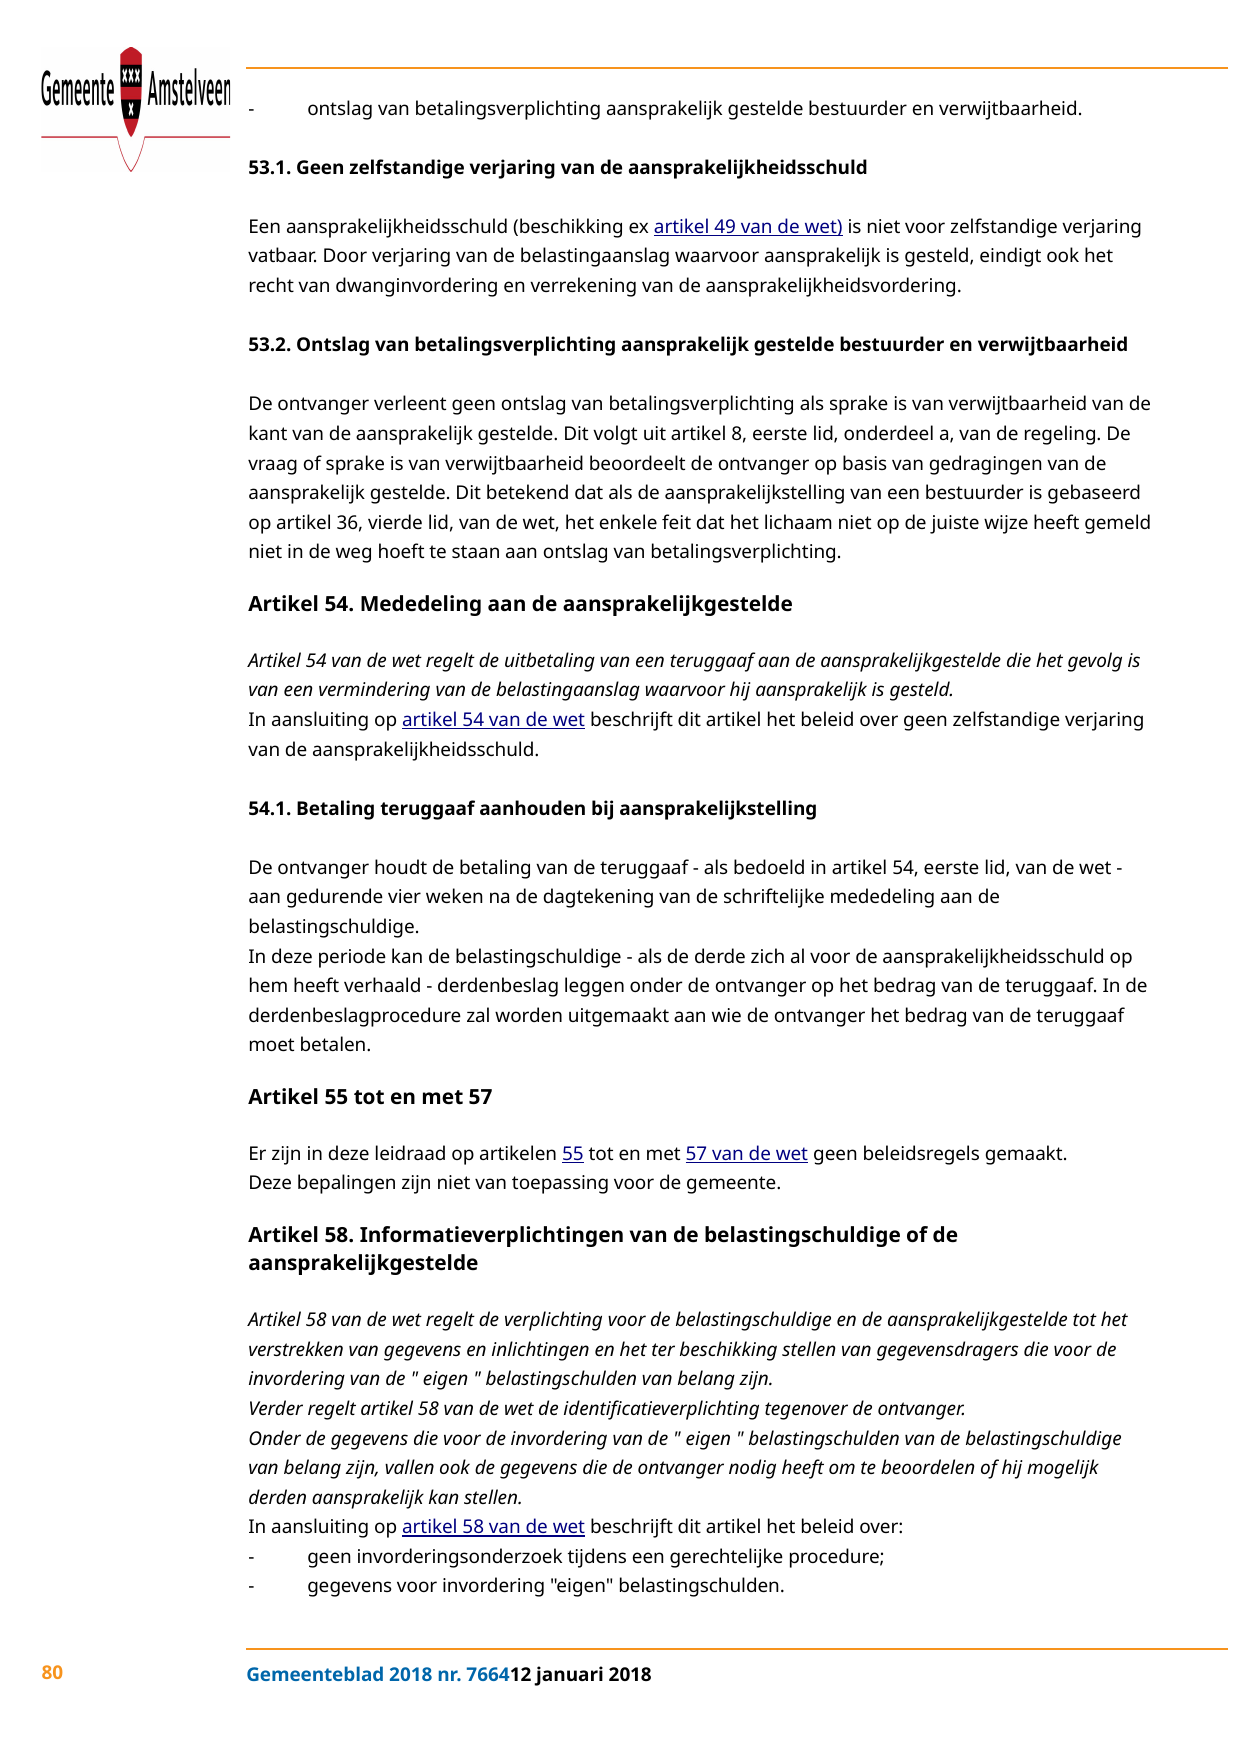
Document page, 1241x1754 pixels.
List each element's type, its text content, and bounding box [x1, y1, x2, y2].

text 54.1. Betaling teruggaaf aanhouden bij aansprakelijkstelling [248, 795, 1152, 821]
text 53.1. Geen zelfstandige verjaring van de aansprakelijkheidsschuld [248, 154, 1152, 180]
text Er zijn in deze leidraad op artikelen 55 tot en met 57 van de wet geen beleidsregels gemaakt. [248, 1140, 1152, 1166]
text De ontvanger verleent geen ontslag van betalingsverplichting als sprake is van verwijtbaarheid van de kant van de aansprakelijk gestelde. Dit volgt uit artikel 8, eerste lid, onderdeel a, van de regeling. De vraag of sprake is van verwijtbaarheid beoordeelt de ontvanger op basis van gedragingen van de aansprakelijk gestelde. Dit betekend dat als de aansprakelijkstelling van een bestuurder is gebaseerd op artikel 36, vierde lid, van de wet, het enkele feit dat het lichaam niet op de juiste wijze heeft gemeld niet in de weg hoeft te staan aan ontslag van betalingsverplichting. [248, 391, 1152, 564]
text Een aansprakelijkheidsschuld (beschikking ex artikel 49 van de wet) is niet voor zelfstandige verjaring vatbaar. Door verjaring van de belastingaanslag waarvoor aansprakelijk is gesteld, eindigt ook het recht van dwanginvordering en verrekening van de aansprakelijkheidsvordering. [248, 213, 1152, 298]
text Verder regelt artikel 58 van de wet de identificatieverplichting tegenover de ontvanger. [248, 1395, 1152, 1421]
list geen invorderingsonderzoek tijdens een gerechtelijke procedure; [248, 1543, 1152, 1569]
text In deze periode kan de belastingschuldige - als de derde zich al voor de aansprakelijkheidsschuld op hem heeft verhaald - derdenbeslag leggen onder de ontvanger op het bedrag van de teruggaaf. In de derdenbeslagprocedure zal worden uitgemaakt aan wie de ontvanger het bedrag van de teruggaaf moet betalen. [248, 943, 1152, 1057]
text Artikel 55 tot en met 57 [248, 1082, 1152, 1110]
text 53.2. Ontslag van betalingsverplichting aansprakelijk gestelde bestuurder en verwijtbaarheid [248, 331, 1152, 357]
text Artikel 58 van de wet regelt de verplichting voor de belastingschuldige en de aansprakelijkgestelde tot het verstrekken van gegevens en inlichtingen en het ter beschikking stellen van gegevensdragers die voor de invordering van de " eigen " belastingschulden van belang zijn. [248, 1306, 1152, 1391]
list ontslag van betalingsverplichting aansprakelijk gestelde bestuurder en verwijtbaarheid. [248, 95, 1152, 121]
text Artikel 54. Mededeling aan de aansprakelijkgestelde [248, 589, 1152, 617]
list gegevens voor invordering "eigen" belastingschulden. [248, 1573, 1152, 1598]
text Artikel 54 van de wet regelt de uitbetaling van een teruggaaf aan de aansprakelijkgestelde die het gevolg is van een vermindering van de belastingaanslag waarvoor hij aansprakelijk is gesteld. [248, 647, 1152, 702]
text Onder de gegevens die voor de invordering van de " eigen " belastingschulden van de belastingschuldige van belang zijn, vallen ook de gegevens die de ontvanger nodig heeft om te beoordelen of hij mogelijk derden aansprakelijk kan stellen. [248, 1425, 1152, 1510]
text In aansluiting op artikel 58 van de wet beschrijft dit artikel het beleid over: [248, 1513, 1152, 1539]
text De ontvanger houdt de betaling van de teruggaaf - als bedoeld in artikel 54, eerste lid, van de wet - aan gedurende vier weken na de dagtekening van de schriftelijke mededeling aan de belastingschuldige. [248, 854, 1152, 939]
text Artikel 58. Informatieverplichtingen van de belastingschuldige of de aansprakelijkgestelde [248, 1220, 1152, 1277]
text Deze bepalingen zijn niet van toepassing voor de gemeente. [248, 1169, 1152, 1195]
text In aansluiting op artikel 54 van de wet beschrijft dit artikel het beleid over geen zelfstandige verjaring van de aansprakelijkheidsschuld. [248, 706, 1152, 761]
picture [41, 47, 231, 172]
